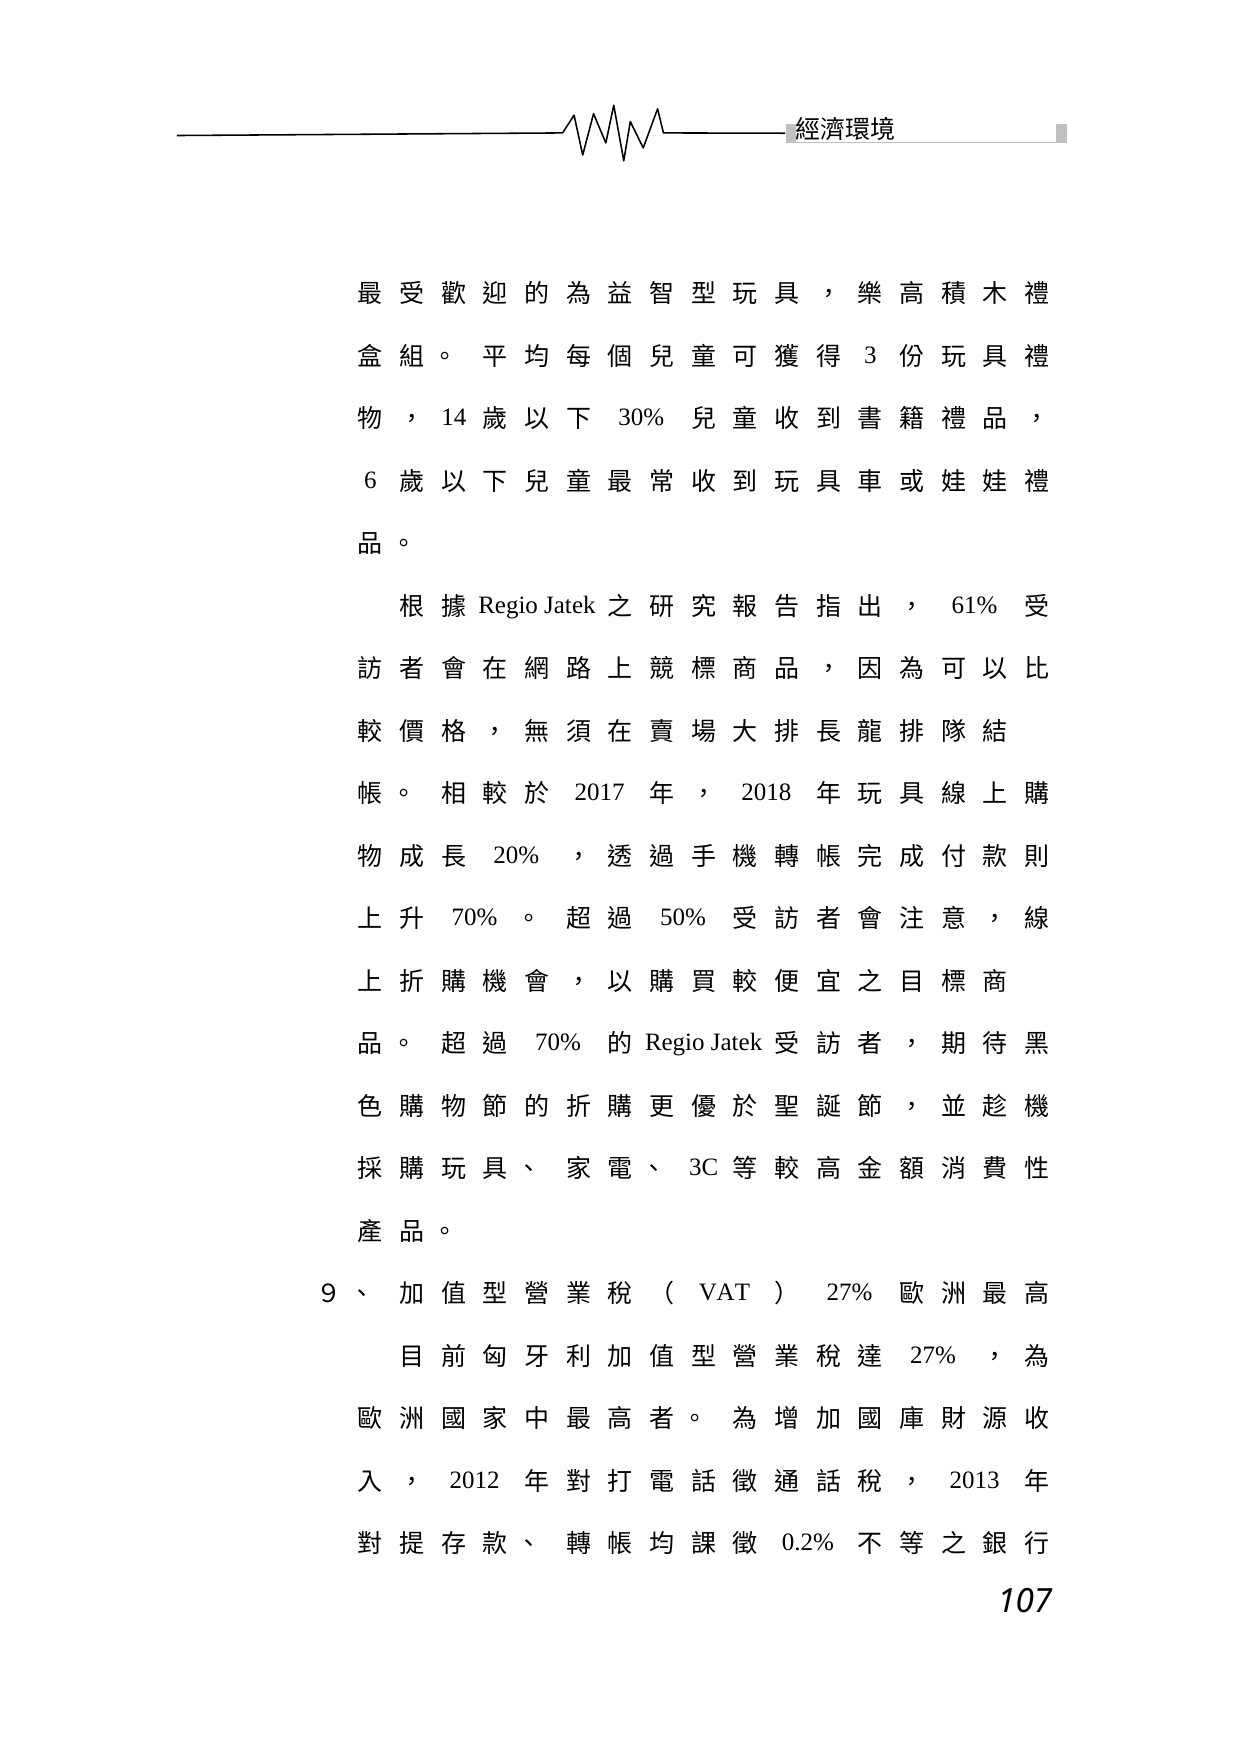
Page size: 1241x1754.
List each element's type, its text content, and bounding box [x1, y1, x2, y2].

text 根據Regio Jatek之研究報告指出，61%受訪者會在網路上競標商品，因為可以比較價格，無須在賣場大排長龍排隊結帳。相較於2017年，2018年玩具線上購物成長20%，透過手機轉帳完成付款則上升70%。超過50%受訪者會注意，線上折購機會，以購買較便宜之目標商品。超過70%的Regio Jatek受訪者，期待黑色購物節的折購更優於聖誕節，並趁機採購玩具、家電、3C等較高金額消費性產品。 [330, 563, 1058, 1250]
text 最受歡迎的為益智型玩具，樂高積木禮盒組。平均每個兒童可獲得3份玩具禮物，14歲以下30%兒童收到書籍禮品，6歲以下兒童最常收到玩具車或娃娃禮品。 [330, 250, 1058, 563]
text 目前匈牙利加值型營業稅達27%，為歐洲國家中最高者。為增加國庫財源收入，2012年對打電話徵通話稅，2013年對提存款、轉帳均課徵0.2%不等之銀行 [330, 1313, 1058, 1563]
text ９、加值型營業稅（VAT）27%歐洲最高 [281, 1250, 1058, 1313]
